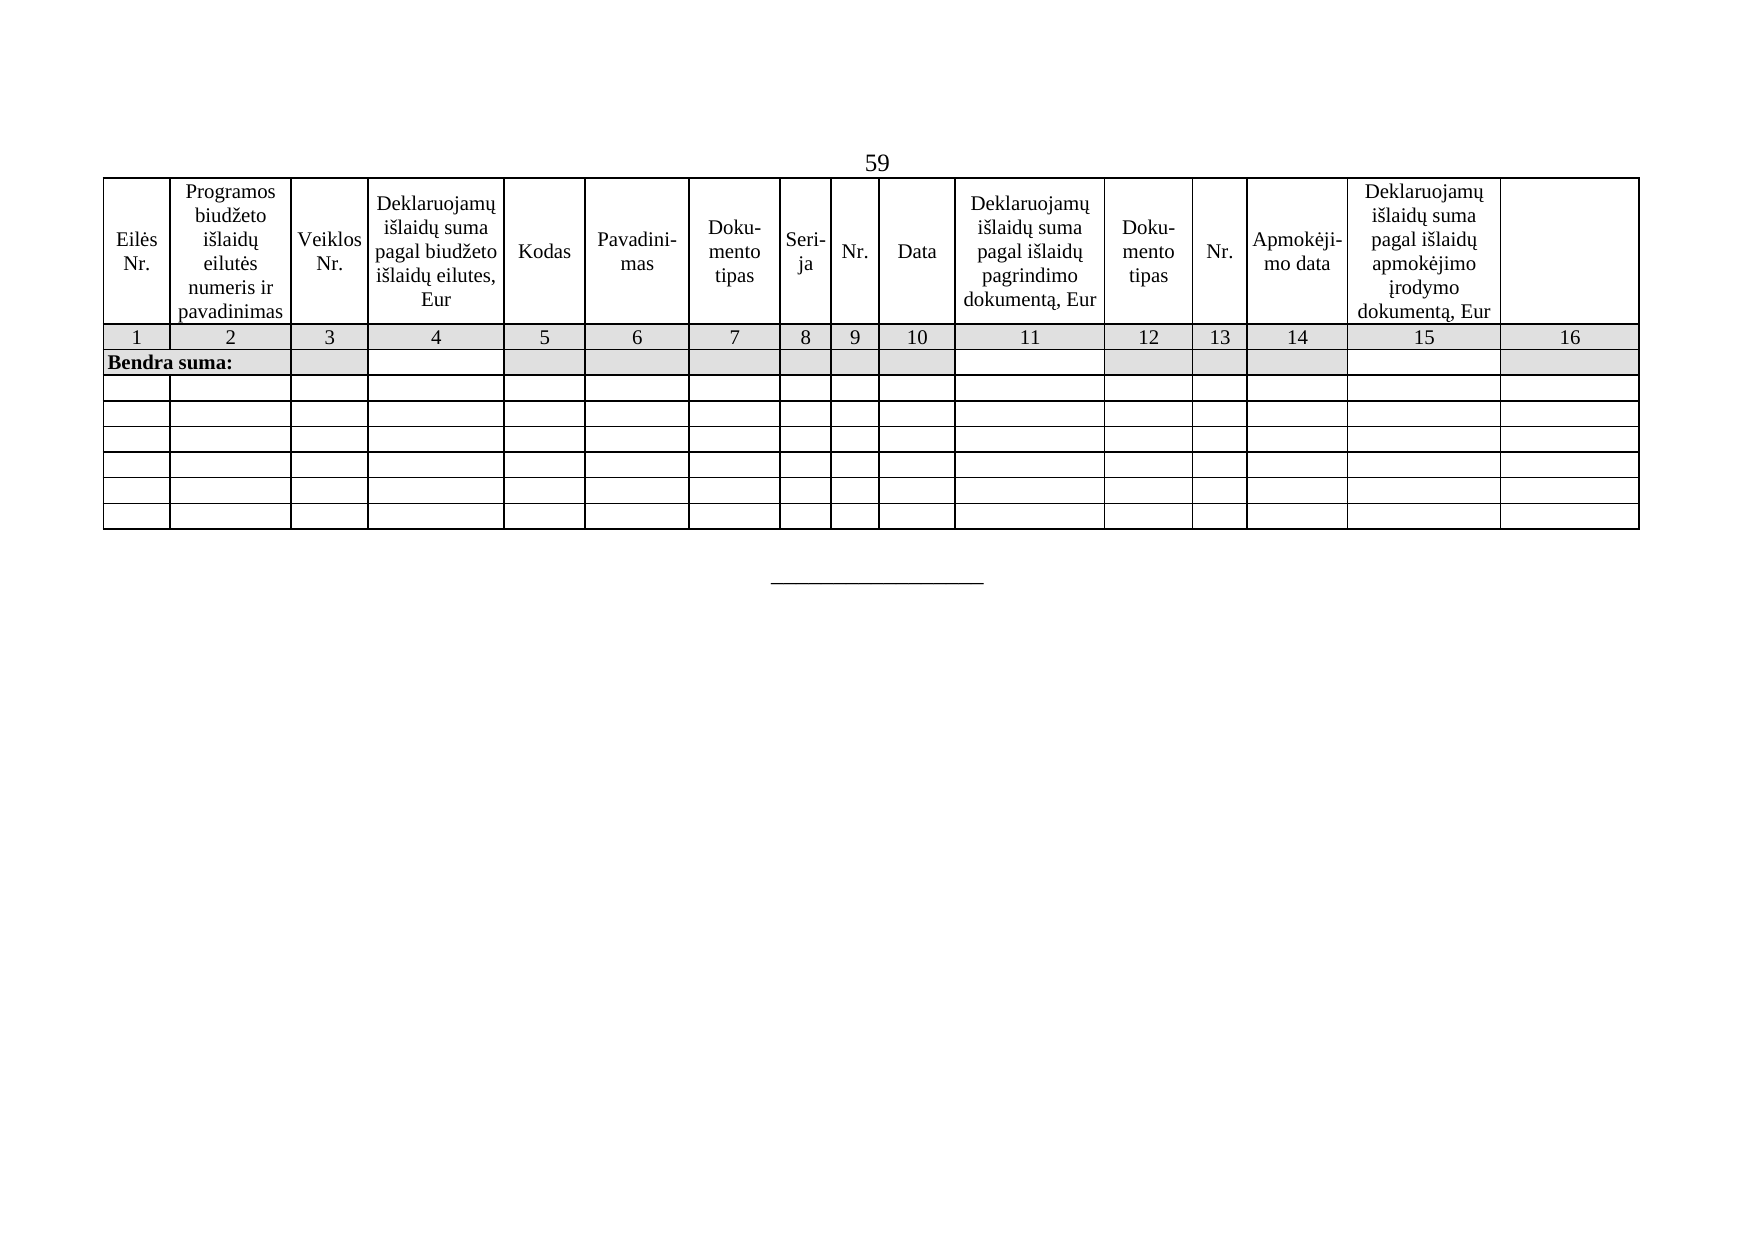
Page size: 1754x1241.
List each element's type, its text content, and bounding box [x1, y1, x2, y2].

table_cell 4 [369, 325, 503, 349]
table_cell [505, 427, 584, 451]
table_cell [1501, 402, 1638, 426]
table_cell [369, 402, 503, 426]
table_cell [586, 478, 688, 502]
table_cell [1193, 402, 1246, 426]
table_cell [880, 427, 954, 451]
table_cell [369, 504, 503, 528]
table_cell [690, 478, 779, 502]
table_cell [956, 478, 1104, 502]
table_cell Data [880, 179, 954, 323]
table_cell 13 [1193, 325, 1246, 349]
table_header Veiklos Nr. [292, 179, 367, 323]
table_cell Doku-mento tipas [690, 179, 779, 323]
table_cell [505, 376, 584, 400]
table_cell [1105, 376, 1192, 400]
table_cell [1193, 427, 1246, 451]
table_cell [505, 350, 584, 374]
table_cell [832, 478, 878, 502]
table_cell [1348, 504, 1500, 528]
table_cell [1105, 453, 1192, 477]
table_cell [956, 376, 1104, 400]
table_cell [586, 453, 688, 477]
table_cell [1348, 427, 1500, 451]
table_cell [832, 504, 878, 528]
table_cell [292, 350, 367, 374]
table_cell [104, 453, 169, 477]
table_cell [832, 453, 878, 477]
table_cell [1501, 478, 1638, 502]
table_cell [1248, 478, 1347, 502]
table_cell [1105, 427, 1192, 451]
table_cell [690, 453, 779, 477]
table_cell [1248, 376, 1347, 400]
table_cell [1105, 478, 1192, 502]
table_cell 2 [171, 325, 290, 349]
table_cell 14 [1248, 325, 1347, 349]
table_cell [956, 504, 1104, 528]
table_cell Deklaruojamų išlaidų suma pagal išlaidų apmokėjimo įrodymo dokumentą, Eur [1348, 179, 1500, 323]
table_cell [369, 427, 503, 451]
table_cell [1105, 504, 1192, 528]
table_cell [369, 478, 503, 502]
table_cell [171, 427, 290, 451]
table_cell [104, 504, 169, 528]
table_cell [956, 350, 1104, 374]
table_cell [781, 427, 830, 451]
table_cell [956, 453, 1104, 477]
table_cell [1248, 427, 1347, 451]
table_cell [369, 350, 503, 374]
table_cell [1501, 427, 1638, 451]
table_cell [832, 376, 878, 400]
table_cell [171, 453, 290, 477]
table_cell [781, 453, 830, 477]
table_cell Doku-mento tipas [1105, 179, 1192, 323]
table_cell 15 [1348, 325, 1500, 349]
table_cell 7 [690, 325, 779, 349]
table_cell [1248, 402, 1347, 426]
table_cell [956, 427, 1104, 451]
table_cell [781, 504, 830, 528]
table_cell [104, 478, 169, 502]
table_cell [1501, 504, 1638, 528]
table_cell 9 [832, 325, 878, 349]
table_cell [292, 478, 367, 502]
table_cell [781, 376, 830, 400]
table_cell [171, 478, 290, 502]
table_cell 3 [292, 325, 367, 349]
table_cell [832, 402, 878, 426]
table_header [1501, 179, 1638, 323]
table_cell [171, 504, 290, 528]
table_cell [690, 350, 779, 374]
table_cell [292, 453, 367, 477]
table_cell [880, 478, 954, 502]
table_cell [171, 402, 290, 426]
table_cell [1193, 478, 1246, 502]
table_cell [1348, 478, 1500, 502]
table_cell 8 [781, 325, 830, 349]
table_cell [505, 402, 584, 426]
table_cell [880, 504, 954, 528]
table_cell [1501, 453, 1638, 477]
table_cell Seri-ja [781, 179, 830, 323]
table_header Eilės Nr. [104, 179, 169, 323]
table_cell [832, 427, 878, 451]
table_cell [1193, 453, 1246, 477]
table_cell [690, 376, 779, 400]
table_cell [369, 376, 503, 400]
table_cell Apmokėji-mo data [1248, 179, 1347, 323]
table_cell [292, 402, 367, 426]
table_cell 16 [1501, 325, 1638, 349]
table_cell Kodas [505, 179, 584, 323]
table_cell [104, 376, 169, 400]
table_cell [781, 478, 830, 502]
table_cell [104, 402, 169, 426]
table_cell [1105, 402, 1192, 426]
table_cell [1501, 350, 1638, 374]
table_cell [1248, 453, 1347, 477]
table_cell Bendra suma: [104, 350, 270, 374]
table_cell 12 [1105, 325, 1192, 349]
table_cell Deklaruojamų išlaidų suma pagal išlaidų pagrindimo dokumentą, Eur [956, 179, 1104, 323]
table_cell [1348, 453, 1500, 477]
table_cell [690, 504, 779, 528]
table_cell [505, 504, 584, 528]
table_cell 11 [956, 325, 1104, 349]
table_cell [1193, 376, 1246, 400]
table_cell 6 [586, 325, 688, 349]
table_header Programos biudžeto išlaidų eilutės numeris ir pavadinimas [171, 179, 290, 323]
table_cell [586, 504, 688, 528]
table_cell [292, 427, 367, 451]
table_cell 1 [104, 325, 169, 349]
table_cell [586, 402, 688, 426]
table_cell [1348, 376, 1500, 400]
table_cell [1193, 350, 1246, 374]
table_cell [292, 504, 367, 528]
table_cell [1348, 402, 1500, 426]
table_cell [880, 402, 954, 426]
table_cell 10 [880, 325, 954, 349]
table_cell [1348, 350, 1500, 374]
table_cell [880, 453, 954, 477]
table_cell [690, 427, 779, 451]
table_cell [270, 350, 290, 374]
table_cell [1193, 504, 1246, 528]
table_cell [586, 350, 688, 374]
table_cell [586, 376, 688, 400]
table_cell [690, 402, 779, 426]
table_cell [781, 350, 830, 374]
table_cell [832, 350, 878, 374]
table_cell [1248, 350, 1347, 374]
table_cell [1105, 350, 1192, 374]
table_cell [505, 478, 584, 502]
table_cell [369, 453, 503, 477]
table_cell Pavadini-mas [586, 179, 688, 323]
table_cell [104, 427, 169, 451]
table_cell Nr. [832, 179, 878, 323]
table_cell [880, 376, 954, 400]
table_cell [956, 402, 1104, 426]
table_cell [292, 376, 367, 400]
table_header Deklaruojamų išlaidų suma pagal biudžeto išlaidų eilutes, Eur [369, 179, 503, 323]
table_cell 5 [505, 325, 584, 349]
table_cell [586, 427, 688, 451]
table_cell [1248, 504, 1347, 528]
table_cell Nr. [1193, 179, 1246, 323]
table_cell [781, 402, 830, 426]
table_cell [505, 453, 584, 477]
table_cell [880, 350, 954, 374]
table_cell [171, 376, 290, 400]
text _________________ [103, 558, 1651, 587]
table_cell [1501, 376, 1638, 400]
